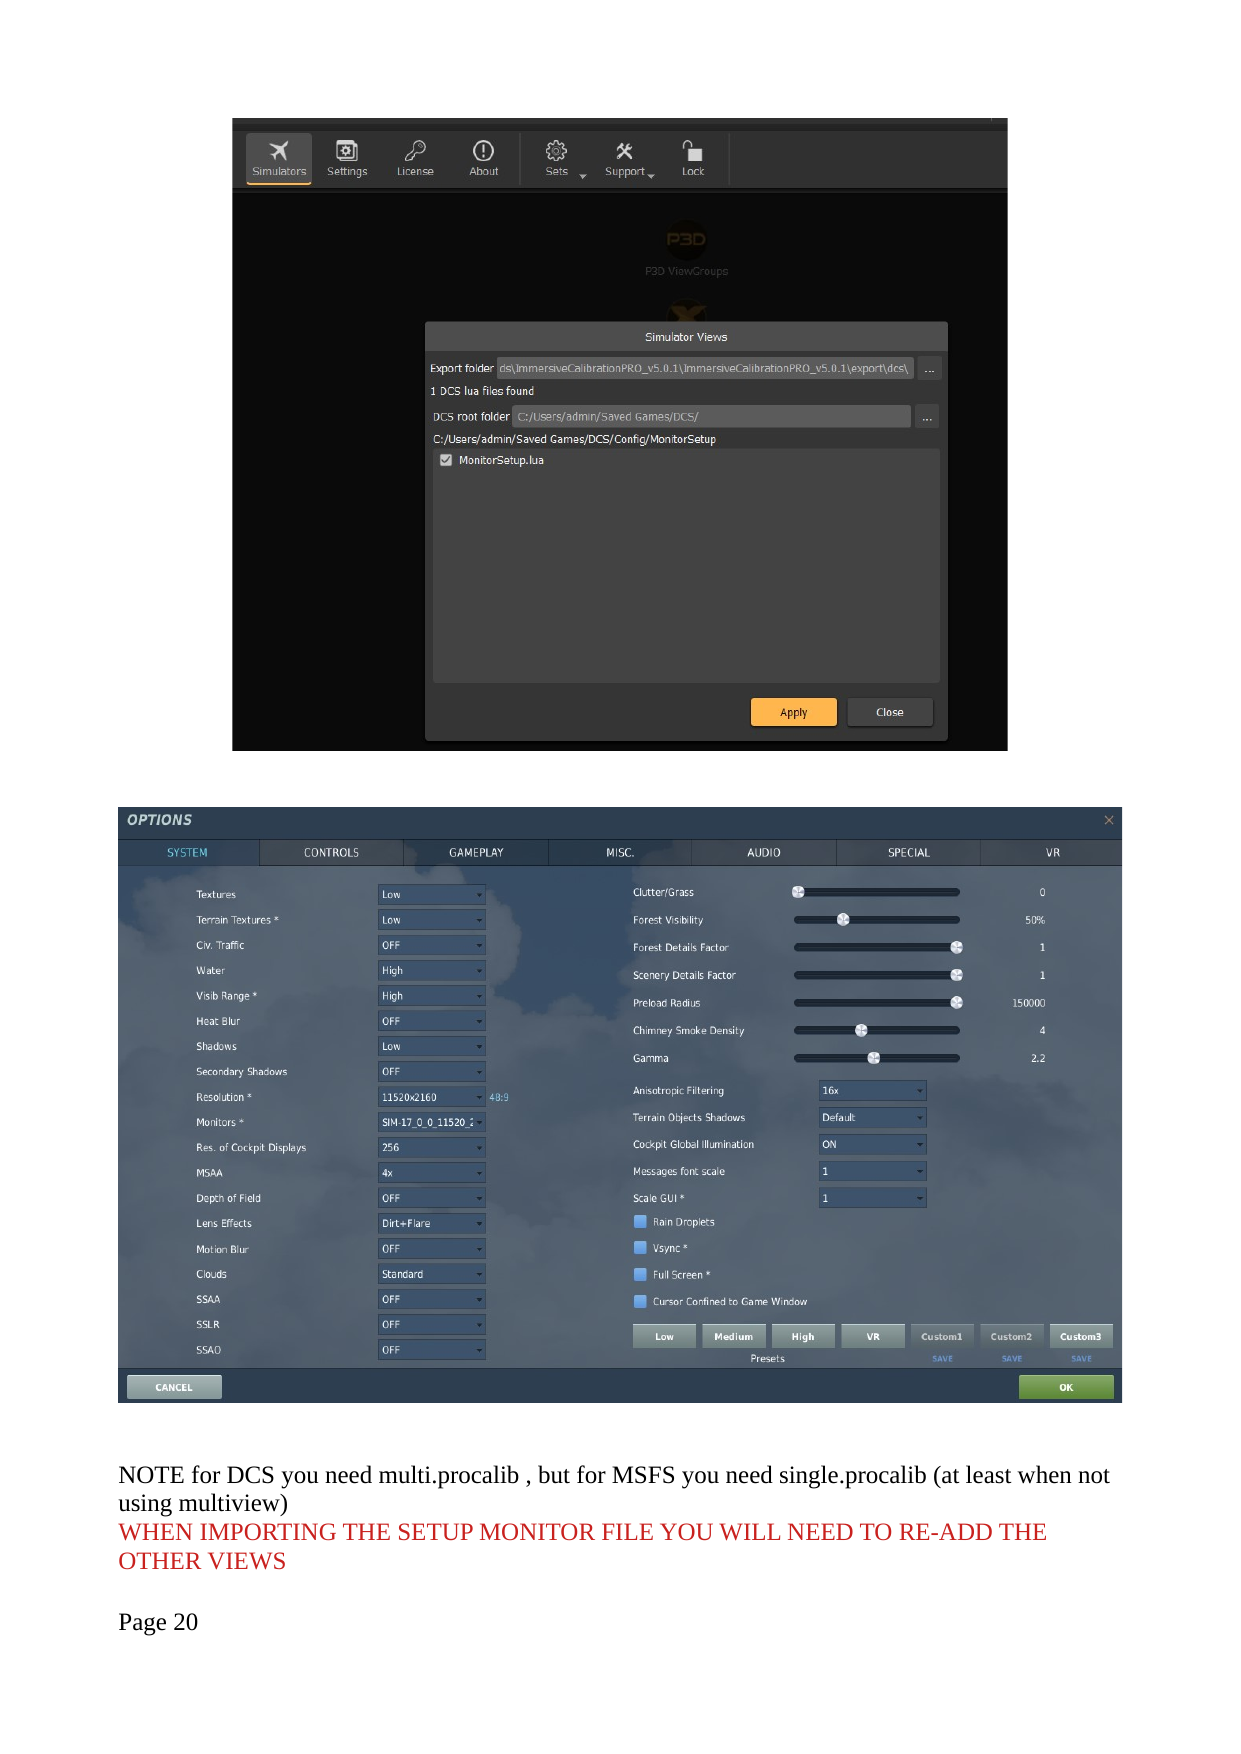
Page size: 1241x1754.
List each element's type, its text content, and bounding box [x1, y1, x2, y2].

text WHEN IMPORTING THE SETUP MONITOR FILE YOU WILL NEED TO RE-ADD THE OTHER VIEWS [118, 1517, 1122, 1575]
picture [118, 807, 1123, 1403]
picture [232, 118, 1008, 751]
text NOTE for DCS you need multi.procalib , but for MSFS you need single.procalib (at least when not using multiview) [118, 1460, 1122, 1517]
